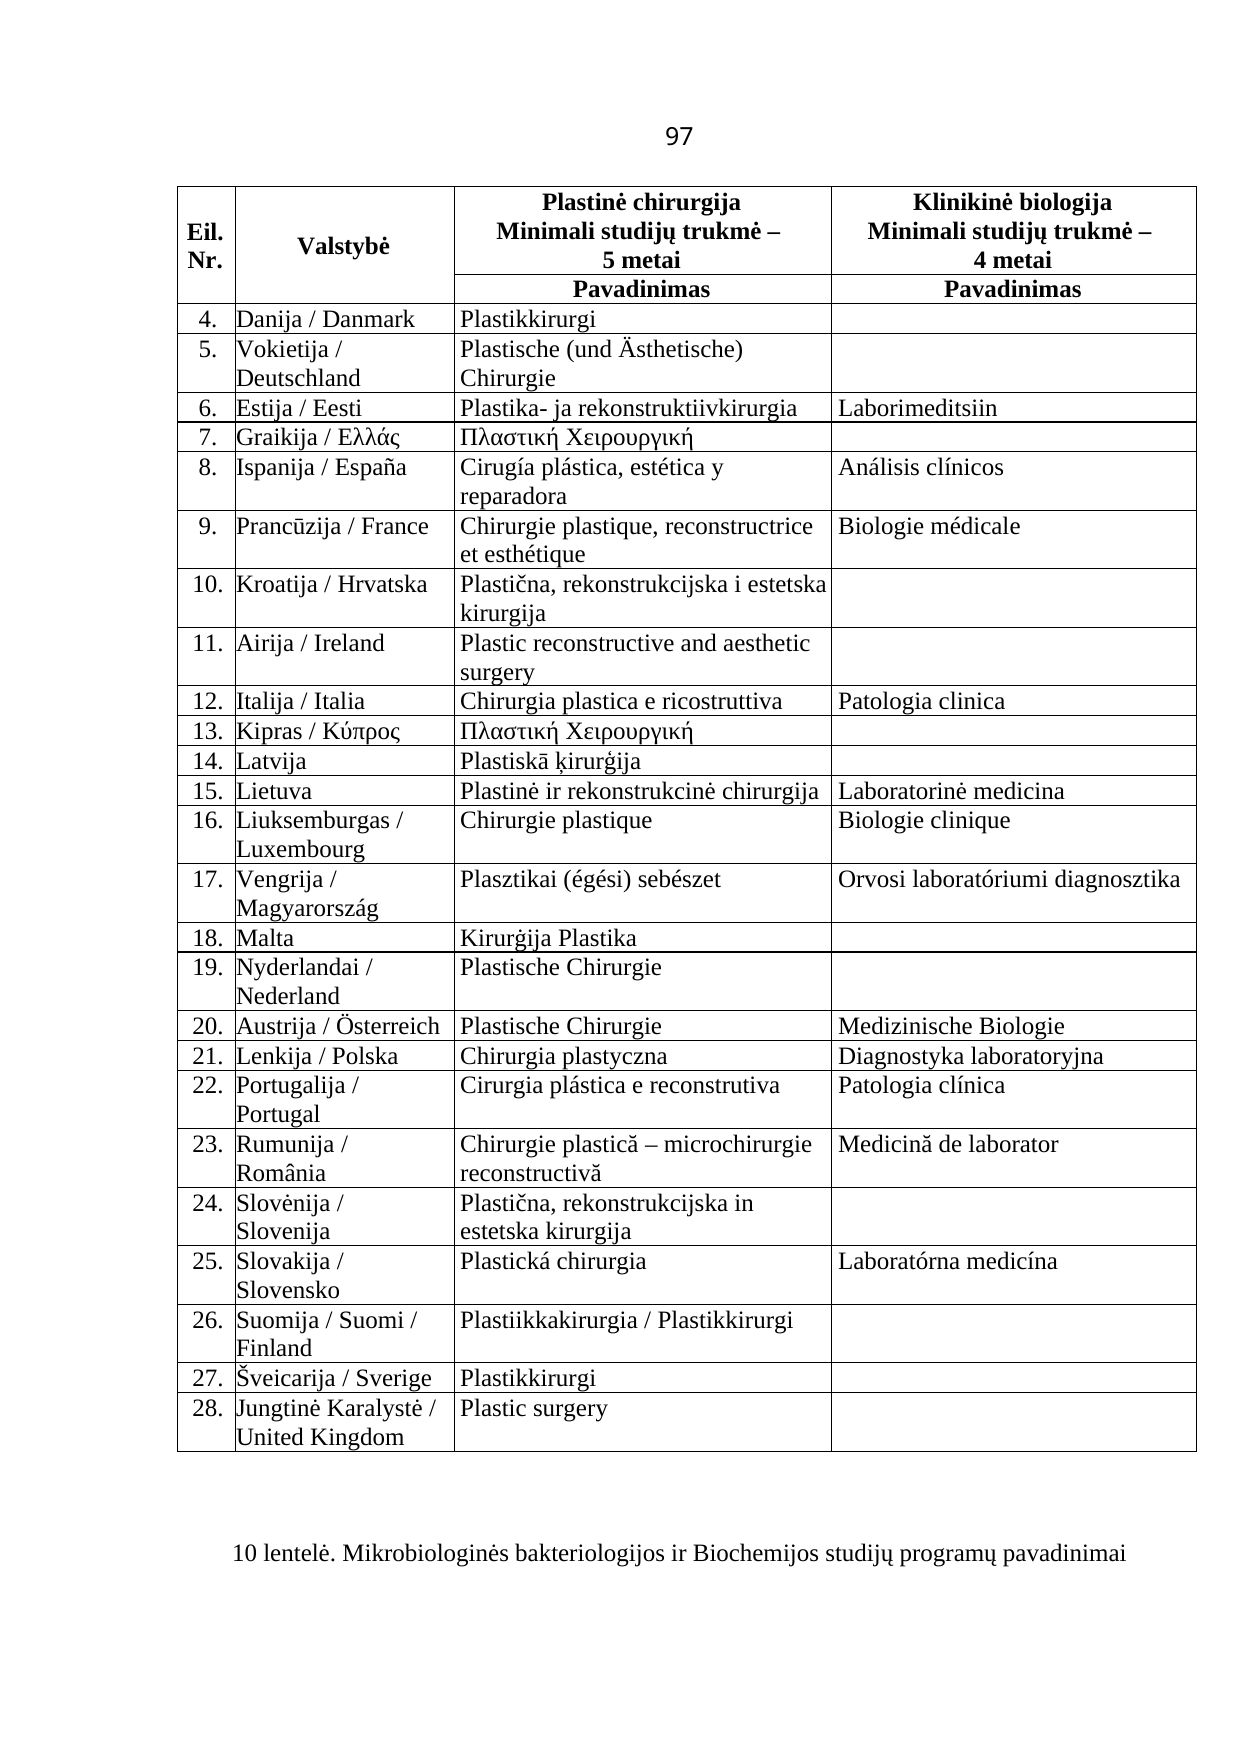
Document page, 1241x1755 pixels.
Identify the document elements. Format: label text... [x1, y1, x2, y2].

table_cell Plastická chirurgia [455, 1246, 831, 1304]
table_cell Plastična, rekonstrukcijska in estetska kirurgija [455, 1188, 831, 1245]
table_cell Plastika- ja rekonstruktiivkirurgia [455, 393, 831, 421]
table_cell 16. [178, 806, 235, 863]
table_cell Jungtinė Karalystė / United Kingdom [236, 1393, 454, 1451]
table_cell Plastic surgery [455, 1393, 831, 1451]
table_cell Rumunija / România [236, 1129, 454, 1187]
table_cell Patologia clinica [832, 686, 1196, 715]
table_cell [832, 923, 1196, 951]
table_cell Plastische (und Ästhetische) Chirurgie [455, 334, 831, 392]
table_cell Suomija / Suomi / Finland [236, 1305, 454, 1362]
table_header Klinikinė biologija Minimali studijų trukmė – 4 metai [832, 187, 1196, 273]
table_cell Plastiikkakirurgia / Plastikkirurgi [455, 1305, 831, 1362]
table_cell Kroatija / Hrvatska [236, 569, 454, 627]
table_header Valstybė [236, 187, 454, 303]
table_cell Latvija [236, 746, 454, 775]
table_cell [832, 953, 1196, 1010]
table_cell Laboratorinė medicina [832, 776, 1196, 804]
table_cell 9. [178, 511, 235, 568]
table_cell Šveicarija / Sverige [236, 1363, 454, 1392]
table_cell Πλαστική Χειρoυργική [455, 423, 831, 451]
table_cell Chirurgie plastică – microchirurgie reconstructivă [455, 1129, 831, 1187]
table_cell Lietuva [236, 776, 454, 804]
table_cell Πλαστική Χειρουργική [455, 716, 831, 745]
table_cell 28. [178, 1393, 235, 1451]
table_cell Laborimeditsiin [832, 393, 1196, 421]
table_header Eil. Nr. [178, 187, 235, 303]
table_cell Airija / Ireland [236, 628, 454, 685]
table_cell [832, 1305, 1196, 1362]
table_cell Pavadinimas [455, 275, 831, 303]
table_cell Malta [236, 923, 454, 951]
table_cell 6. [178, 393, 235, 421]
table_cell [832, 423, 1196, 451]
table_cell Lenkija / Polska [236, 1041, 454, 1069]
table_cell 27. [178, 1363, 235, 1392]
table_cell 5. [178, 334, 235, 392]
table_cell [832, 569, 1196, 627]
table_cell 20. [178, 1011, 235, 1040]
table_cell Patologia clínica [832, 1071, 1196, 1128]
table_cell Plasztikai (égési) sebészet [455, 864, 831, 922]
table_cell 11. [178, 628, 235, 685]
table_cell Vokietija / Deutschland [236, 334, 454, 392]
table_cell 25. [178, 1246, 235, 1304]
table_cell Plastiskā ķirurģija [455, 746, 831, 775]
table_cell [832, 628, 1196, 685]
table_cell 13. [178, 716, 235, 745]
table_cell 12. [178, 686, 235, 715]
table_cell Plastische Chirurgie [455, 1011, 831, 1040]
table_cell Biologie clinique [832, 806, 1196, 863]
table_cell Chirurgia plastyczna [455, 1041, 831, 1069]
table_cell [832, 746, 1196, 775]
table_cell Liuksemburgas / Luxembourg [236, 806, 454, 863]
table_cell Chirurgia plastica e ricostruttiva [455, 686, 831, 715]
table_cell Diagnostyka laboratoryjna [832, 1041, 1196, 1069]
table_cell Graikija / Ελλάς [236, 423, 454, 451]
table_cell Nyderlandai / Nederland [236, 953, 454, 1010]
table_cell 18. [178, 923, 235, 951]
table_cell 4. [178, 304, 235, 333]
table_cell Laboratórna medicína [832, 1246, 1196, 1304]
table_cell Estija / Eesti [236, 393, 454, 421]
table_cell 8. [178, 452, 235, 510]
table_cell Plastische Chirurgie [455, 953, 831, 1010]
table_cell Medicină de laborator [832, 1129, 1196, 1187]
table_cell Orvosi laboratóriumi diagnosztika [832, 864, 1196, 922]
table_cell Plastikkirurgi [455, 304, 831, 333]
table_cell [832, 1393, 1196, 1451]
table_cell 21. [178, 1041, 235, 1069]
table_cell 24. [178, 1188, 235, 1245]
table_cell 23. [178, 1129, 235, 1187]
table_cell Medizinische Biologie [832, 1011, 1196, 1040]
table_cell Cirurgia plástica e reconstrutiva [455, 1071, 831, 1128]
table_cell Slovakija / Slovensko [236, 1246, 454, 1304]
table_cell [832, 1363, 1196, 1392]
table_cell [832, 304, 1196, 333]
table_cell Prancūzija / France [236, 511, 454, 568]
table_cell 7. [178, 423, 235, 451]
text 10 lentelė. Mikrobiologinės bakteriologijos ir Biochemijos studijų programų pavadinimai [177, 1538, 1181, 1567]
table_cell Chirurgie plastique [455, 806, 831, 863]
table_cell Vengrija / Magyarország [236, 864, 454, 922]
table_cell 10. [178, 569, 235, 627]
table_cell [832, 1188, 1196, 1245]
table_cell 26. [178, 1305, 235, 1362]
table_cell [832, 334, 1196, 392]
table_cell Plastikkirurgi [455, 1363, 831, 1392]
table_cell Kirurġija Plastika [455, 923, 831, 951]
table_cell Austrija / Österreich [236, 1011, 454, 1040]
table_cell Plastična, rekonstrukcijska i estetska kirurgija [455, 569, 831, 627]
table_cell [832, 716, 1196, 745]
table_cell Kipras / Κύπρος [236, 716, 454, 745]
table_cell Ispanija / España [236, 452, 454, 510]
table_cell Biologie médicale [832, 511, 1196, 568]
table_cell Plastinė ir rekonstrukcinė chirurgija [455, 776, 831, 804]
table_cell Plastic reconstructive and aesthetic surgery [455, 628, 831, 685]
table_cell 22. [178, 1071, 235, 1128]
table_cell Danija / Danmark [236, 304, 454, 333]
table_cell Italija / Italia [236, 686, 454, 715]
table_cell Portugalija / Portugal [236, 1071, 454, 1128]
table_cell Cirugía plástica, estética y reparadora [455, 452, 831, 510]
table_cell Pavadinimas [832, 275, 1196, 303]
table_cell Slovėnija / Slovenija [236, 1188, 454, 1245]
table_cell 14. [178, 746, 235, 775]
table_cell Análisis clínicos [832, 452, 1196, 510]
table_cell 17. [178, 864, 235, 922]
table_cell 15. [178, 776, 235, 804]
table_header Plastinė chirurgija Minimali studijų trukmė – 5 metai [455, 187, 831, 273]
table_cell Chirurgie plastique, reconstructrice et esthétique [455, 511, 831, 568]
table_cell 19. [178, 953, 235, 1010]
